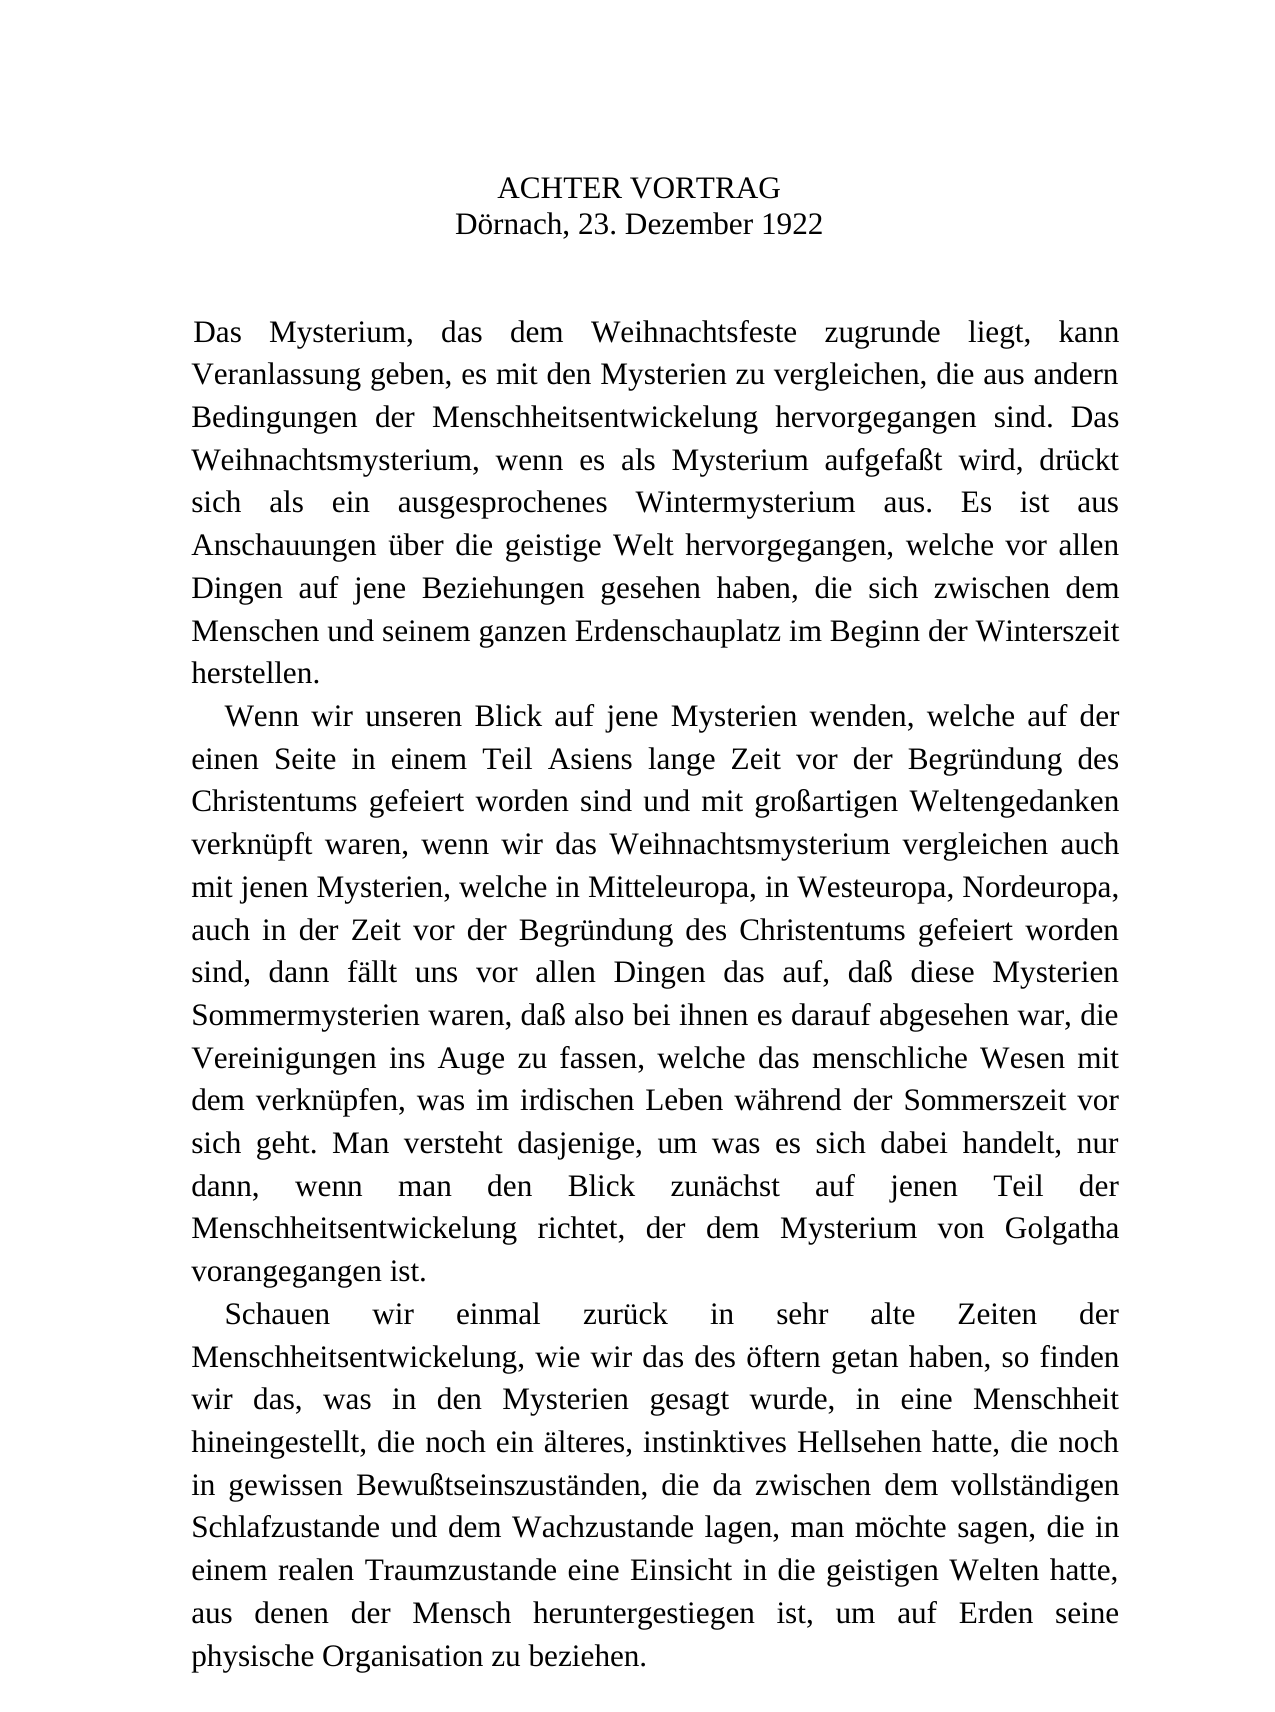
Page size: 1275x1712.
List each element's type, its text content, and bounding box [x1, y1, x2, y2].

subtitle ACHTER VORTRAG [158, 170, 1120, 206]
text Wenn wir unseren Blick auf jene Mysterien wenden, welche auf der einen Seite in einem Teil Asiens lange Zeit vor der Begründung des Christentums gefeiert worden sind und mit großartigen Weltengedanken verknüpft waren, wenn wir das Weihnachtsmysterium vergleichen auch mit jenen Mysterien, welche in Mitteleuropa, in Westeuropa, Nordeuropa, auch in der Zeit vor der Begründung des Christentums gefeiert worden sind, dann fällt uns vor allen Dingen das auf, daß diese Mysterien Sommermysterien waren, daß also bei ihnen es darauf abgesehen war, die Vereinigungen ins Auge zu fassen, welche das menschliche Wesen mit dem verknüpfen, was im irdischen Leben während der Sommerszeit vor sich geht. Man versteht dasjenige, um was es sich dabei handelt, nur dann, wenn man den Blick zunächst auf jenen Teil der Menschheitsentwickelung richtet, der dem Mysterium von Golgatha vorangegangen ist. [191, 697, 1120, 1288]
text Das Mysterium, das dem Weihnachtsfeste zugrunde liegt, kann Veranlassung geben, es mit den Mysterien zu vergleichen, die aus andern Bedingungen der Menschheitsentwickelung hervorgegangen sind. Das Weihnachtsmysterium, wenn es als Mysterium aufgefaßt wird, drückt sich als ein ausgesprochenes Wintermysterium aus. Es ist aus Anschauungen über die geistige Welt hervorgegangen, welche vor allen Dingen auf jene Beziehungen gesehen haben, die sich zwischen dem Menschen und seinem ganzen Erdenschauplatz im Beginn der Winterszeit herstellen. [191, 313, 1120, 691]
text Dörnach, 23. Dezember 1922 [158, 206, 1120, 242]
text Schauen wir einmal zurück in sehr alte Zeiten der Menschheitsentwickelung, wie wir das des öftern getan haben, so finden wir das, was in den Mysterien gesagt wurde, in eine Menschheit hineingestellt, die noch ein älteres, instinktives Hellsehen hatte, die noch in gewissen Bewußtseinszuständen, die da zwischen dem vollständigen Schlafzustande und dem Wachzustande lagen, man möchte sagen, die in einem realen Traumzustande eine Einsicht in die geistigen Welten hatte, aus denen der Mensch heruntergestiegen ist, um auf Erden seine physische Organisation zu beziehen. [191, 1295, 1120, 1673]
